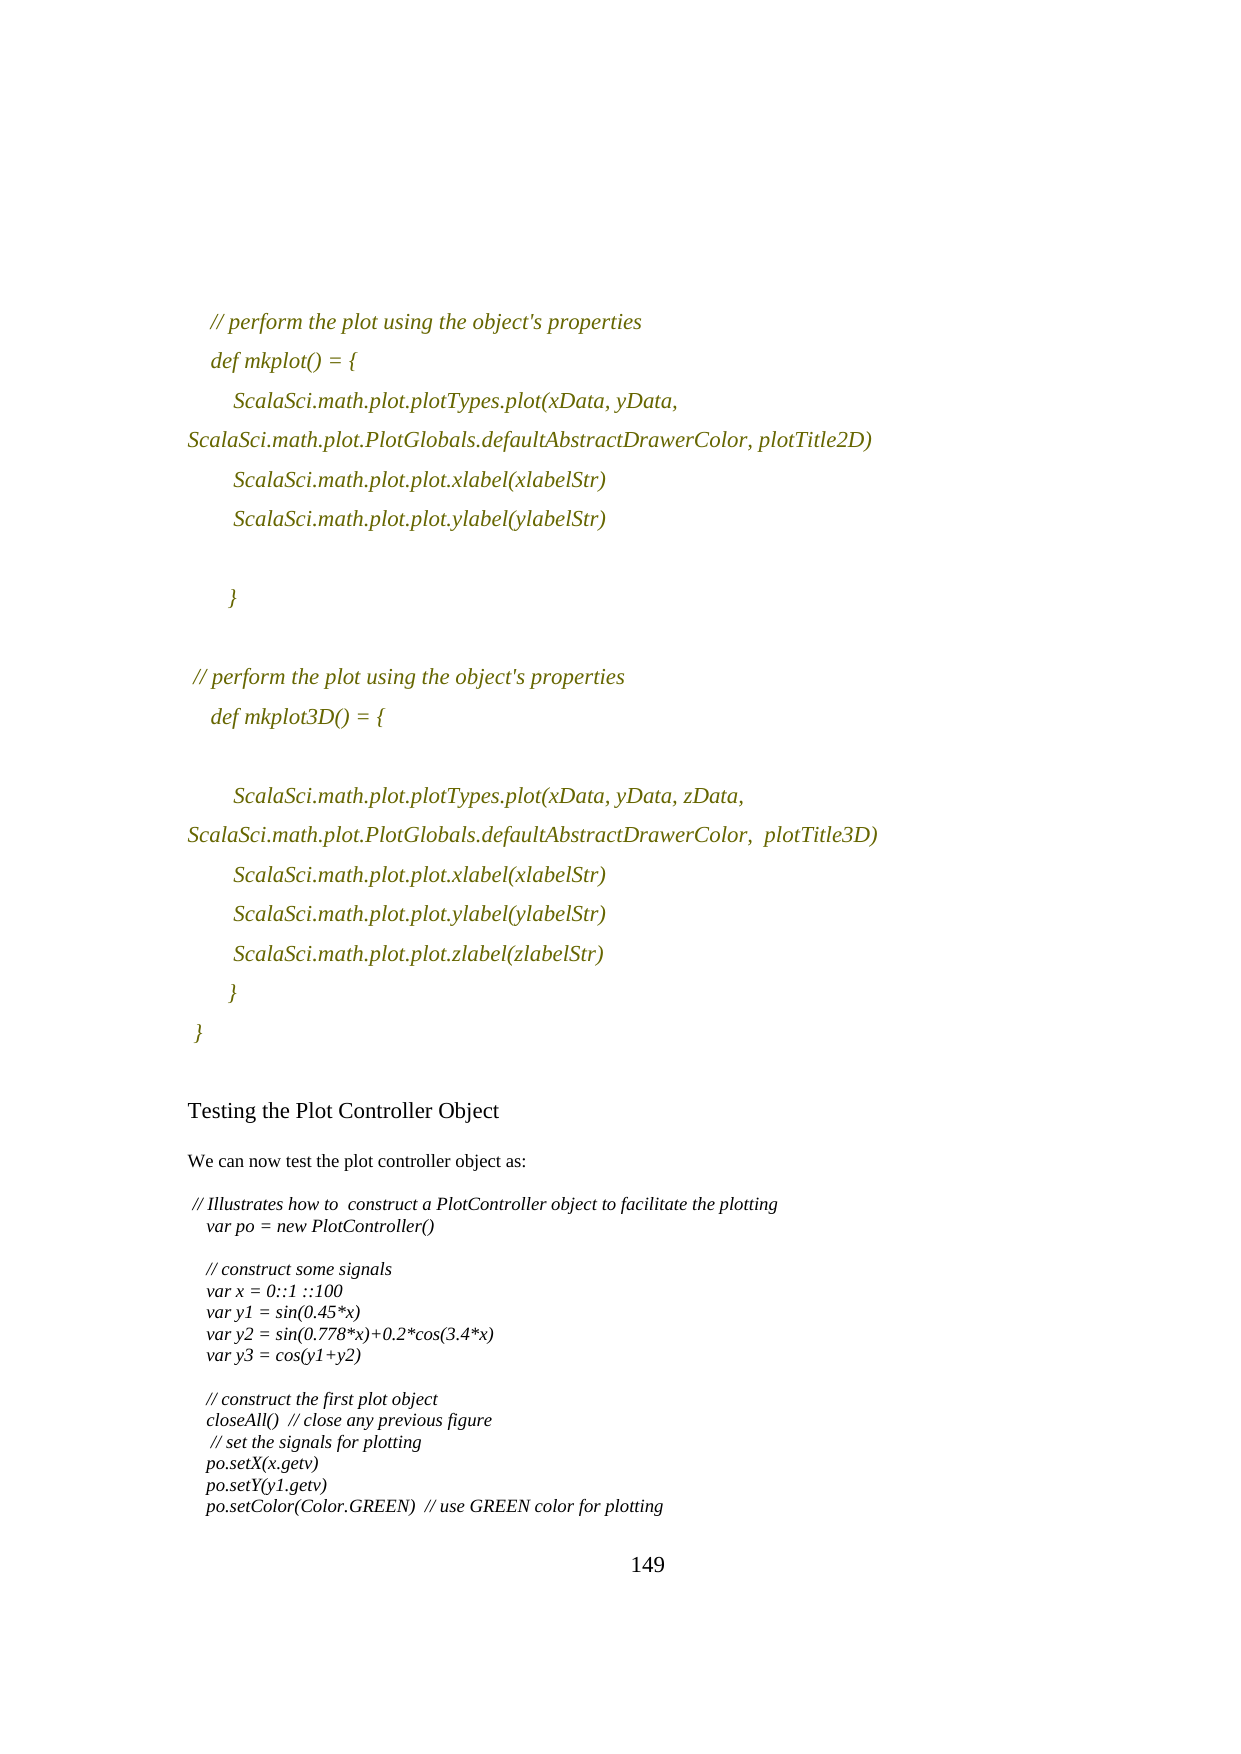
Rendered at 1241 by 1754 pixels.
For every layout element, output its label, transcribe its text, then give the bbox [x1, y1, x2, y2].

text } [187, 979, 1108, 1005]
text // construct some signals [187, 1258, 1108, 1279]
text var y1 = sin(0.45*x) [187, 1301, 1108, 1323]
text po.setX(x.getv) [187, 1452, 1108, 1474]
text var y3 = cos(y1+y2) [187, 1344, 1108, 1366]
text // Illustrates how to construct a PlotController object to facilitate the plotting [187, 1193, 1108, 1215]
text var y2 = sin(0.778*x)+0.2*cos(3.4*x) [187, 1323, 1108, 1344]
text ScalaSci.math.plot.plot.zlabel(zlabelStr) [187, 939, 1108, 966]
text ScalaSci.math.plot.plot.xlabel(xlabelStr) [187, 861, 1108, 887]
text var po = new PlotController() [187, 1215, 1108, 1236]
text closeAll() // close any previous figure [187, 1409, 1108, 1431]
text // construct the first plot object [187, 1387, 1108, 1409]
text po.setColor(Color.GREEN) // use GREEN color for plotting [187, 1495, 1108, 1517]
text } [187, 584, 1108, 611]
text po.setY(y1.getv) [187, 1474, 1108, 1495]
text ScalaSci.math.plot.plotTypes.plot(xData, yData, zData, ScalaSci.math.plot.PlotGlobals.defaultAbstractDrawerColor, plotTitle3D) [187, 782, 1108, 847]
text ScalaSci.math.plot.plot.xlabel(xlabelStr) [187, 466, 1108, 492]
text ScalaSci.math.plot.plot.ylabel(ylabelStr) [187, 900, 1108, 926]
text def mkplot() = { [187, 347, 1108, 374]
text // set the signals for plotting [187, 1431, 1108, 1452]
text } [187, 1018, 1108, 1045]
text var x = 0::1 ::100 [187, 1279, 1108, 1301]
text // perform the plot using the object's properties [187, 663, 1108, 689]
text We can now test the plot controller object as: [187, 1150, 1108, 1172]
text // perform the plot using the object's properties [187, 308, 1108, 334]
text ScalaSci.math.plot.plot.ylabel(ylabelStr) [187, 505, 1108, 532]
text Testing the Plot Controller Object [187, 1097, 1108, 1124]
text ScalaSci.math.plot.plotTypes.plot(xData, yData, ScalaSci.math.plot.PlotGlobals.defaultAbstractDrawerColor, plotTitle2D) [187, 387, 1108, 453]
text def mkplot3D() = { [187, 703, 1108, 729]
